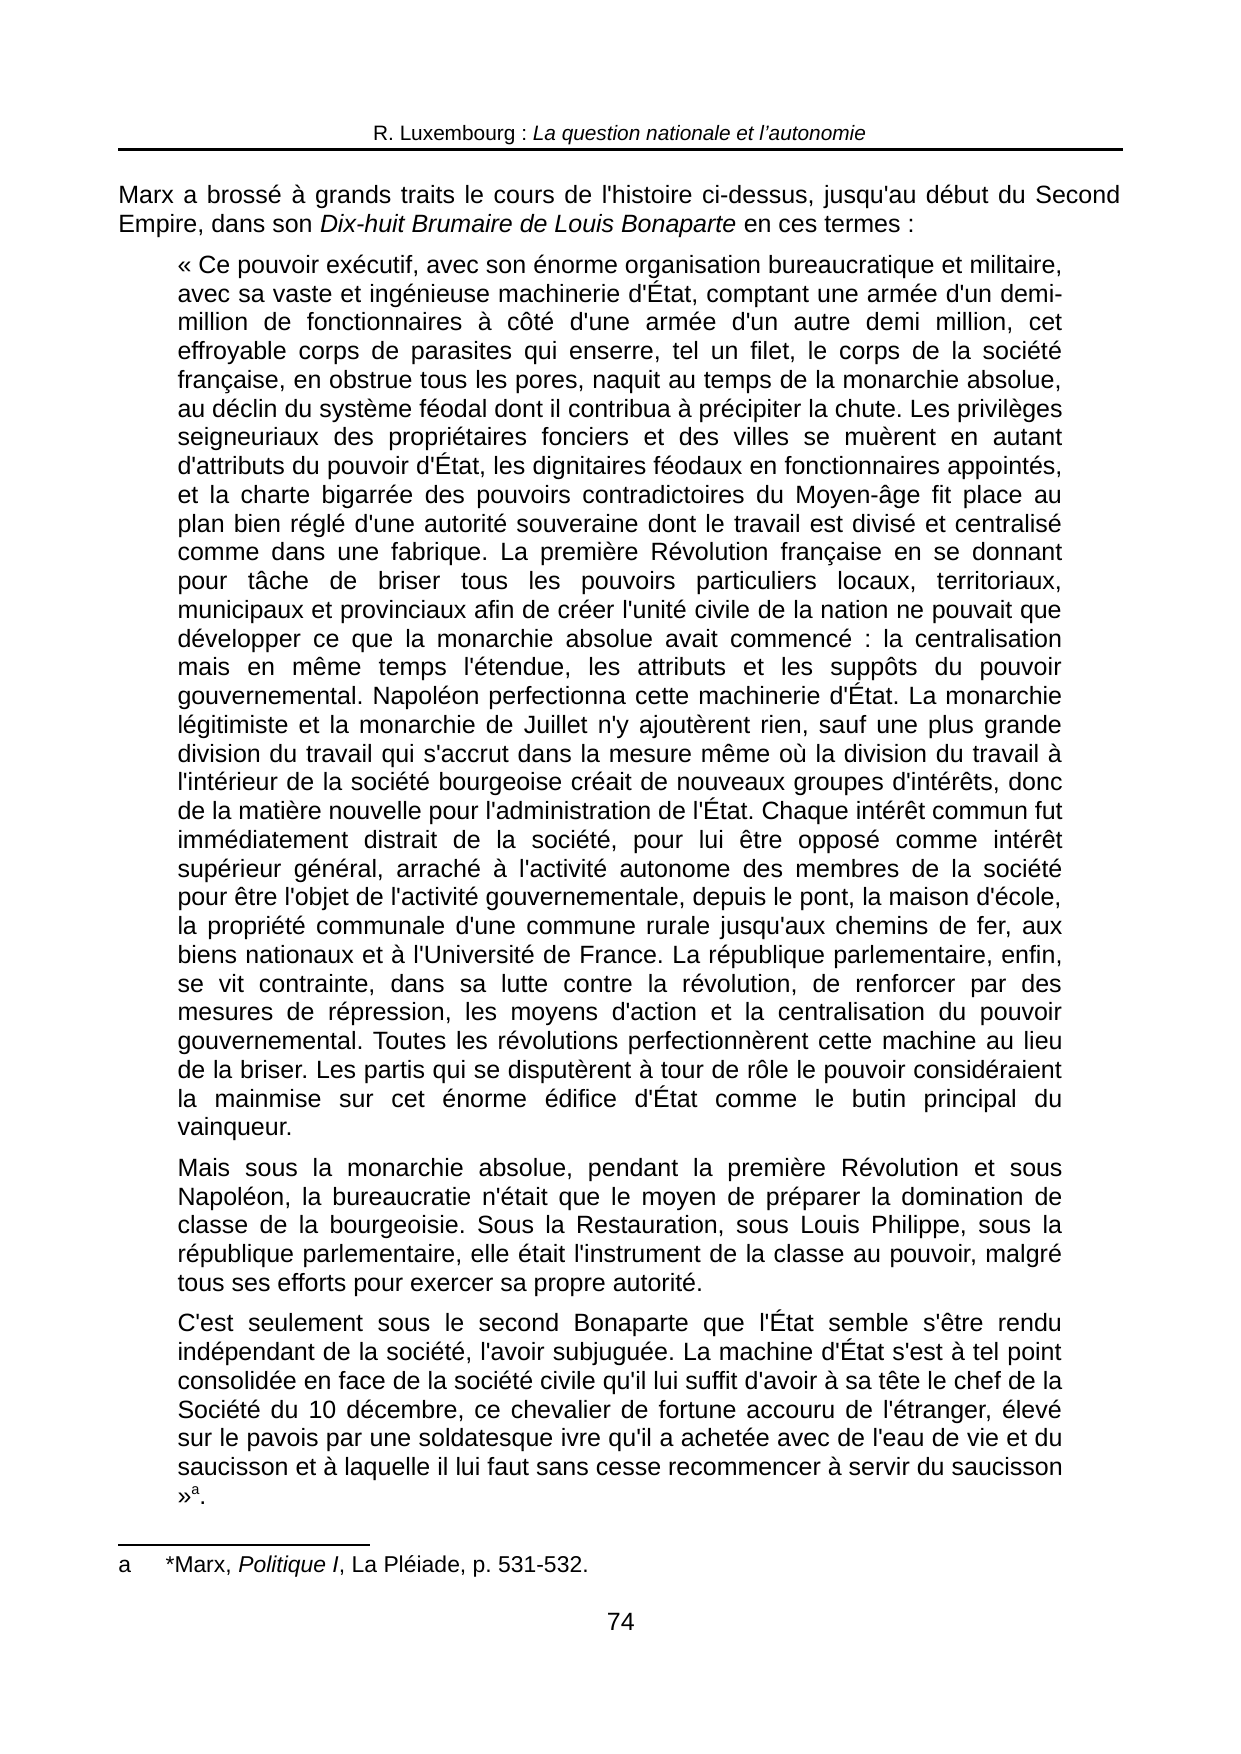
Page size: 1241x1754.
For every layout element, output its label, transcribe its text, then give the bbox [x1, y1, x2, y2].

text Marx a brossé à grands traits le cours de l'histoire ci-dessus, jusqu'au début du Second Empire, dans son Dix-huit Brumaire de Louis Bonaparte en ces termes : [118, 181, 1123, 238]
text *Marx, Politique I, La Pléiade, p. 531-532. [118, 1551, 1123, 1578]
text C'est seulement sous le second Bonaparte que l'État semble s'être rendu indépendant de la société, l'avoir subjuguée. La machine d'État s'est à tel point consolidée en face de la société civile qu'il lui suffit d'avoir à sa tête le chef de la Société du 10 décembre, ce chevalier de fortune accouru de l'étranger, élevé sur le pavois par une soldatesque ivre qu'il a achetée avec de l'eau de vie et du saucisson et à laquelle il lui faut sans cesse recommencer à servir du saucisson ». [177, 1308, 1064, 1509]
text Mais sous la monarchie absolue, pendant la première Révolution et sous Napoléon, la bureaucratie n'était que le moyen de préparer la domination de classe de la bourgeoisie. Sous la Restauration, sous Louis Philippe, sous la république parlementaire, elle était l'instrument de la classe au pouvoir, malgré tous ses efforts pour exercer sa propre autorité. [177, 1153, 1064, 1297]
text « Ce pouvoir exécutif, avec son énorme organisation bureaucratique et militaire, avec sa vaste et ingénieuse machinerie d'État, comptant une armée d'un demi-million de fonctionnaires à côté d'une armée d'un autre demi million, cet effroyable corps de parasites qui enserre, tel un filet, le corps de la société française, en obstrue tous les pores, naquit au temps de la monarchie absolue, au déclin du système féodal dont il contribua à précipiter la chute. Les privilèges seigneuriaux des propriétaires fonciers et des villes se muèrent en autant d'attributs du pouvoir d'État, les dignitaires féodaux en fonctionnaires appointés, et la charte bigarrée des pouvoirs contradictoires du Moyen-âge fit place au plan bien réglé d'une autorité souveraine dont le travail est divisé et centralisé comme dans une fabrique. La première Révolution française en se donnant pour tâche de briser tous les pouvoirs particuliers locaux, territoriaux, municipaux et provinciaux afin de créer l'unité civile de la nation ne pouvait que développer ce que la monarchie absolue avait commencé : la centralisation mais en même temps l'étendue, les attributs et les suppôts du pouvoir gouvernemental. Napoléon perfectionna cette machinerie d'État. La monarchie légitimiste et la monarchie de Juillet n'y ajoutèrent rien, sauf une plus grande division du travail qui s'accrut dans la mesure même où la division du travail à l'intérieur de la société bourgeoise créait de nouveaux groupes d'intérêts, donc de la matière nouvelle pour l'administration de l'État. Chaque intérêt commun fut immédiatement distrait de la société, pour lui être opposé comme intérêt supérieur général, arraché à l'activité autonome des membres de la société pour être l'objet de l'activité gouvernementale, depuis le pont, la maison d'école, la propriété communale d'une commune rurale jusqu'aux chemins de fer, aux biens nationaux et à l'Université de France. La république parlementaire, enfin, se vit contrainte, dans sa lutte contre la révolution, de renforcer par des mesures de répression, les moyens d'action et la centralisation du pouvoir gouvernemental. Toutes les révolutions perfectionnèrent cette machine au lieu de la briser. Les partis qui se disputèrent à tour de rôle le pouvoir considéraient la mainmise sur cet énorme édifice d'État comme le butin principal du vainqueur. [177, 250, 1064, 1141]
